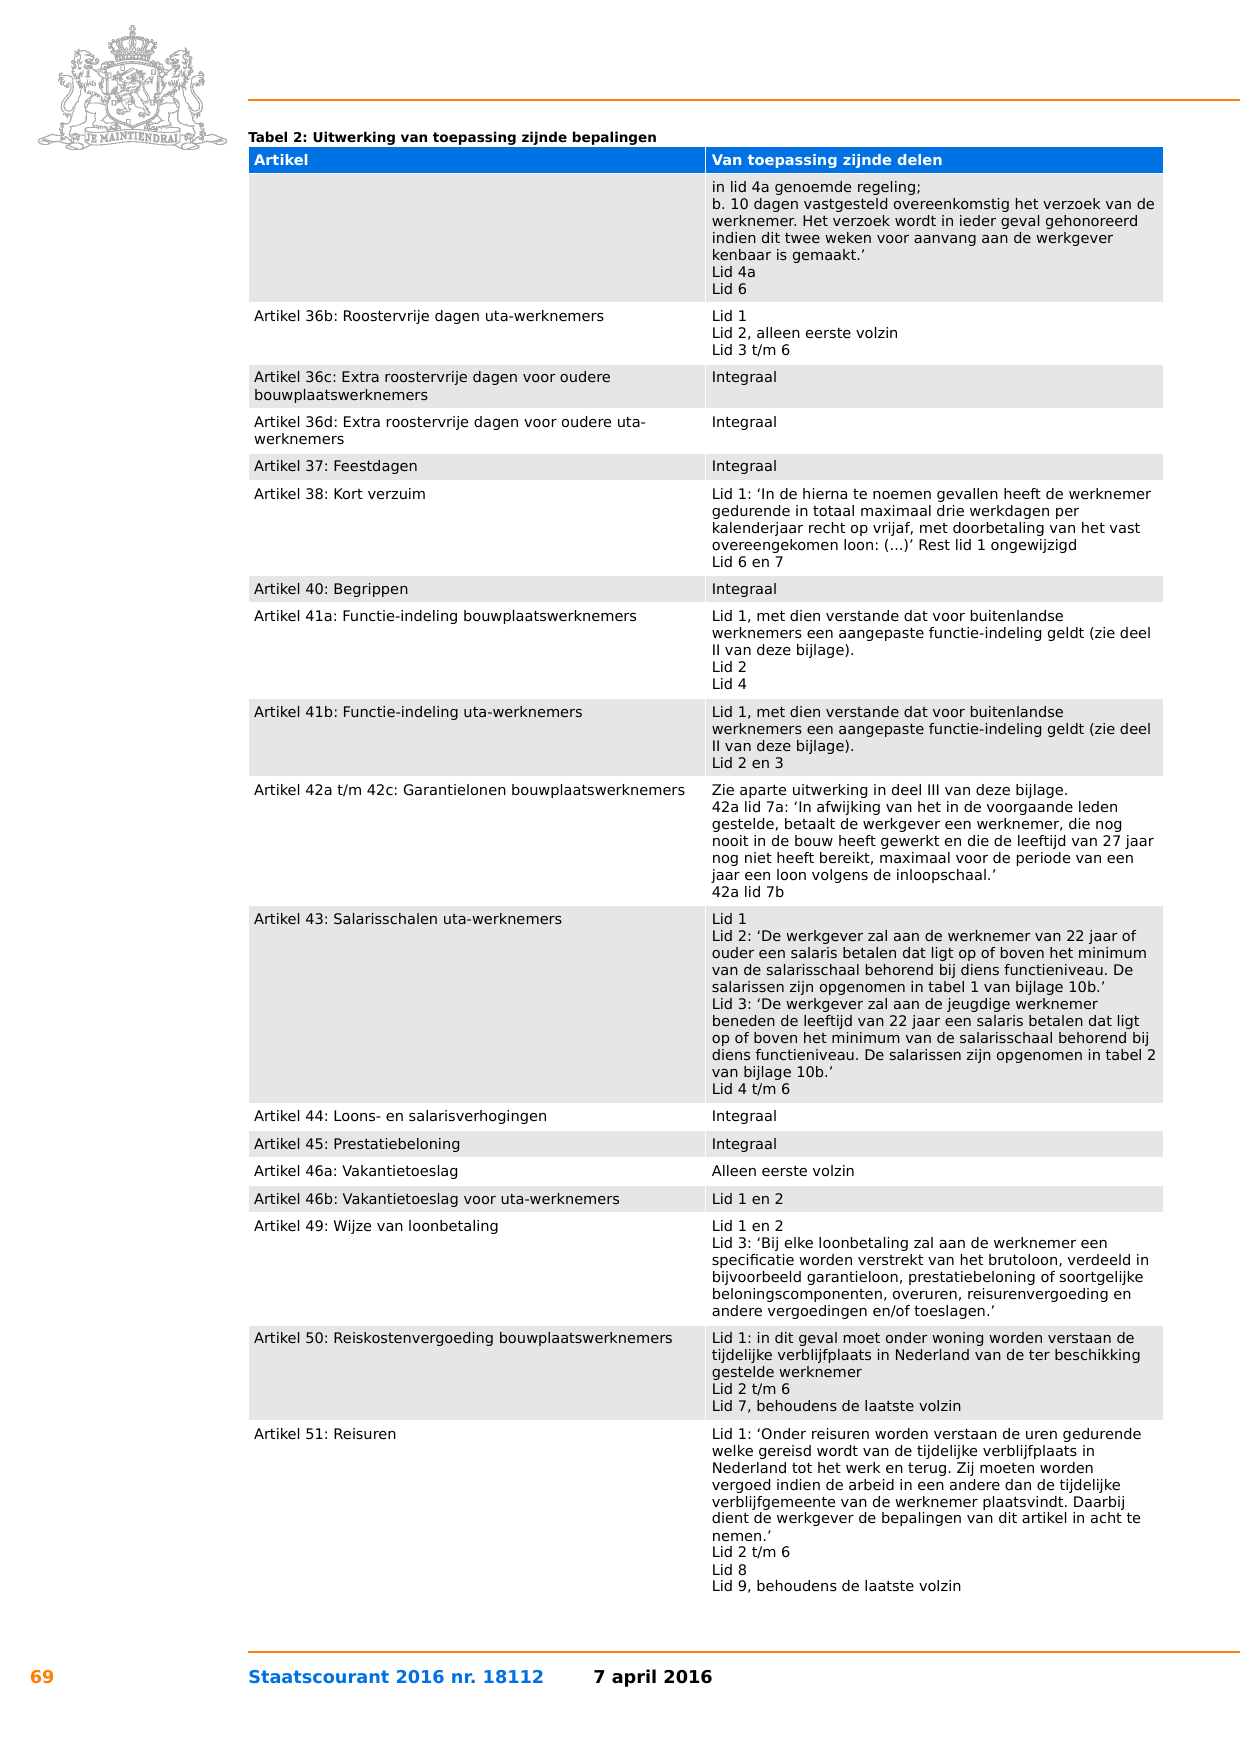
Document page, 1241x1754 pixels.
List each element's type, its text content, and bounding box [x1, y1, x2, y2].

table_cell Lid 1 en 2 Lid 3: ‘Bij elke loonbetaling zal aan de werknemer een specificatie worden verstrekt van het brutoloon, verdeeld in bijvoorbeeld garantieloon, prestatiebeloning of soortgelijke beloningscomponenten, overuren, reisurenvergoeding en andere vergoedingen en/of toeslagen.’ [706, 1213, 1163, 1324]
table_cell Artikel 45: Prestatiebeloning [249, 1131, 705, 1157]
table_cell Artikel 36d: Extra roostervrije dagen voor oudere uta-werknemers [249, 409, 705, 452]
table_cell Integraal [706, 576, 1163, 602]
table_cell Artikel 46a: Vakantietoeslag [249, 1159, 705, 1185]
table_cell Lid 1 Lid 2, alleen eerste volzin Lid 3 t/m 6 [706, 303, 1163, 364]
table_cell Artikel 50: Reiskostenvergoeding bouwplaatswerknemers [249, 1326, 705, 1420]
table_cell Alleen eerste volzin [706, 1159, 1163, 1185]
table_cell Artikel 36b: Roostervrije dagen uta-werknemers [249, 303, 705, 364]
table_cell Artikel 44: Loons- en salarisverhogingen [249, 1104, 705, 1130]
table_cell Artikel 41b: Functie-indeling uta-werknemers [249, 699, 705, 776]
table_cell Artikel [249, 147, 705, 173]
table_cell Artikel 41a: Functie-indeling bouwplaatswerknemers [249, 604, 705, 698]
table_header Tabel 2: Uitwerking van toepassing zijnde bepalingen [248, 130, 1163, 146]
table_cell Artikel 51: Reisuren [249, 1421, 705, 1600]
table_cell [249, 174, 705, 302]
table_cell Artikel 40: Begrippen [249, 576, 705, 602]
table_cell Integraal [706, 1104, 1163, 1130]
table_cell Lid 1: ‘In de hierna te noemen gevallen heeft de werknemer gedurende in totaal maximaal drie werkdagen per kalenderjaar recht op vrijaf, met doorbetaling van het vast overeengekomen loon: (...)’ Rest lid 1 ongewijzigd Lid 6 en 7 [706, 481, 1163, 575]
table_cell Zie aparte uitwerking in deel III van deze bijlage. 42a lid 7a: ‘In afwijking van het in de voorgaande leden gestelde, betaalt de werkgever een werknemer, die nog nooit in de bouw heeft gewerkt en die de leeftijd van 27 jaar nog niet heeft bereikt, maximaal voor de periode van een jaar een loon volgens de inloopschaal.’ 42a lid 7b [706, 777, 1163, 905]
picture [38, 25, 227, 150]
table_cell Artikel 46b: Vakantietoeslag voor uta-werknemers [249, 1186, 705, 1212]
table_cell Lid 1, met dien verstande dat voor buitenlandse werknemers een aangepaste functie-indeling geldt (zie deel II van deze bijlage). Lid 2 en 3 [706, 699, 1163, 776]
table_cell Artikel 42a t/m 42c: Garantielonen bouwplaatswerknemers [249, 777, 705, 905]
table_cell Lid 1 en 2 [706, 1186, 1163, 1212]
table_cell Lid 1, met dien verstande dat voor buitenlandse werknemers een aangepaste functie-indeling geldt (zie deel II van deze bijlage). Lid 2 Lid 4 [706, 604, 1163, 698]
table_cell Lid 1: ‘Onder reisuren worden verstaan de uren gedurende welke gereisd wordt van de tijdelijke verblijfplaats in Nederland tot het werk en terug. Zij moeten worden vergoed indien de arbeid in een andere dan de tijdelijke verblijfgemeente van de werknemer plaatsvindt. Daarbij dient de werkgever de bepalingen van dit artikel in acht te nemen.’ Lid 2 t/m 6 Lid 8 Lid 9, behoudens de laatste volzin [706, 1421, 1163, 1600]
table_cell Artikel 37: Feestdagen [249, 454, 705, 480]
table_cell Lid 1: in dit geval moet onder woning worden verstaan de tijdelijke verblijfplaats in Nederland van de ter beschikking gestelde werknemer Lid 2 t/m 6 Lid 7, behoudens de laatste volzin [706, 1326, 1163, 1420]
table_cell Van toepassing zijnde delen [706, 147, 1163, 173]
table_cell Integraal [706, 1131, 1163, 1157]
table_cell Artikel 49: Wijze van loonbetaling [249, 1213, 705, 1324]
table_cell Integraal [706, 454, 1163, 480]
table_cell in lid 4a genoemde regeling; b. 10 dagen vastgesteld overeenkomstig het verzoek van de werknemer. Het verzoek wordt in ieder geval gehonoreerd indien dit twee weken voor aanvang aan de werkgever kenbaar is gemaakt.’ Lid 4a Lid 6 [706, 174, 1163, 302]
table_cell Integraal [706, 409, 1163, 452]
table_cell Lid 1 Lid 2: ‘De werkgever zal aan de werknemer van 22 jaar of ouder een salaris betalen dat ligt op of boven het minimum van de salarisschaal behorend bij diens functieniveau. De salarissen zijn opgenomen in tabel 1 van bijlage 10b.’ Lid 3: ‘De werkgever zal aan de jeugdige werknemer beneden de leeftijd van 22 jaar een salaris betalen dat ligt op of boven het minimum van de salarisschaal behorend bij diens functieniveau. De salarissen zijn opgenomen in tabel 2 van bijlage 10b.’ Lid 4 t/m 6 [706, 906, 1163, 1103]
table_cell Artikel 43: Salarisschalen uta-werknemers [249, 906, 705, 1103]
table_cell Integraal [706, 365, 1163, 408]
table_cell Artikel 38: Kort verzuim [249, 481, 705, 575]
table_cell Artikel 36c: Extra roostervrije dagen voor oudere bouwplaatswerknemers [249, 365, 705, 408]
